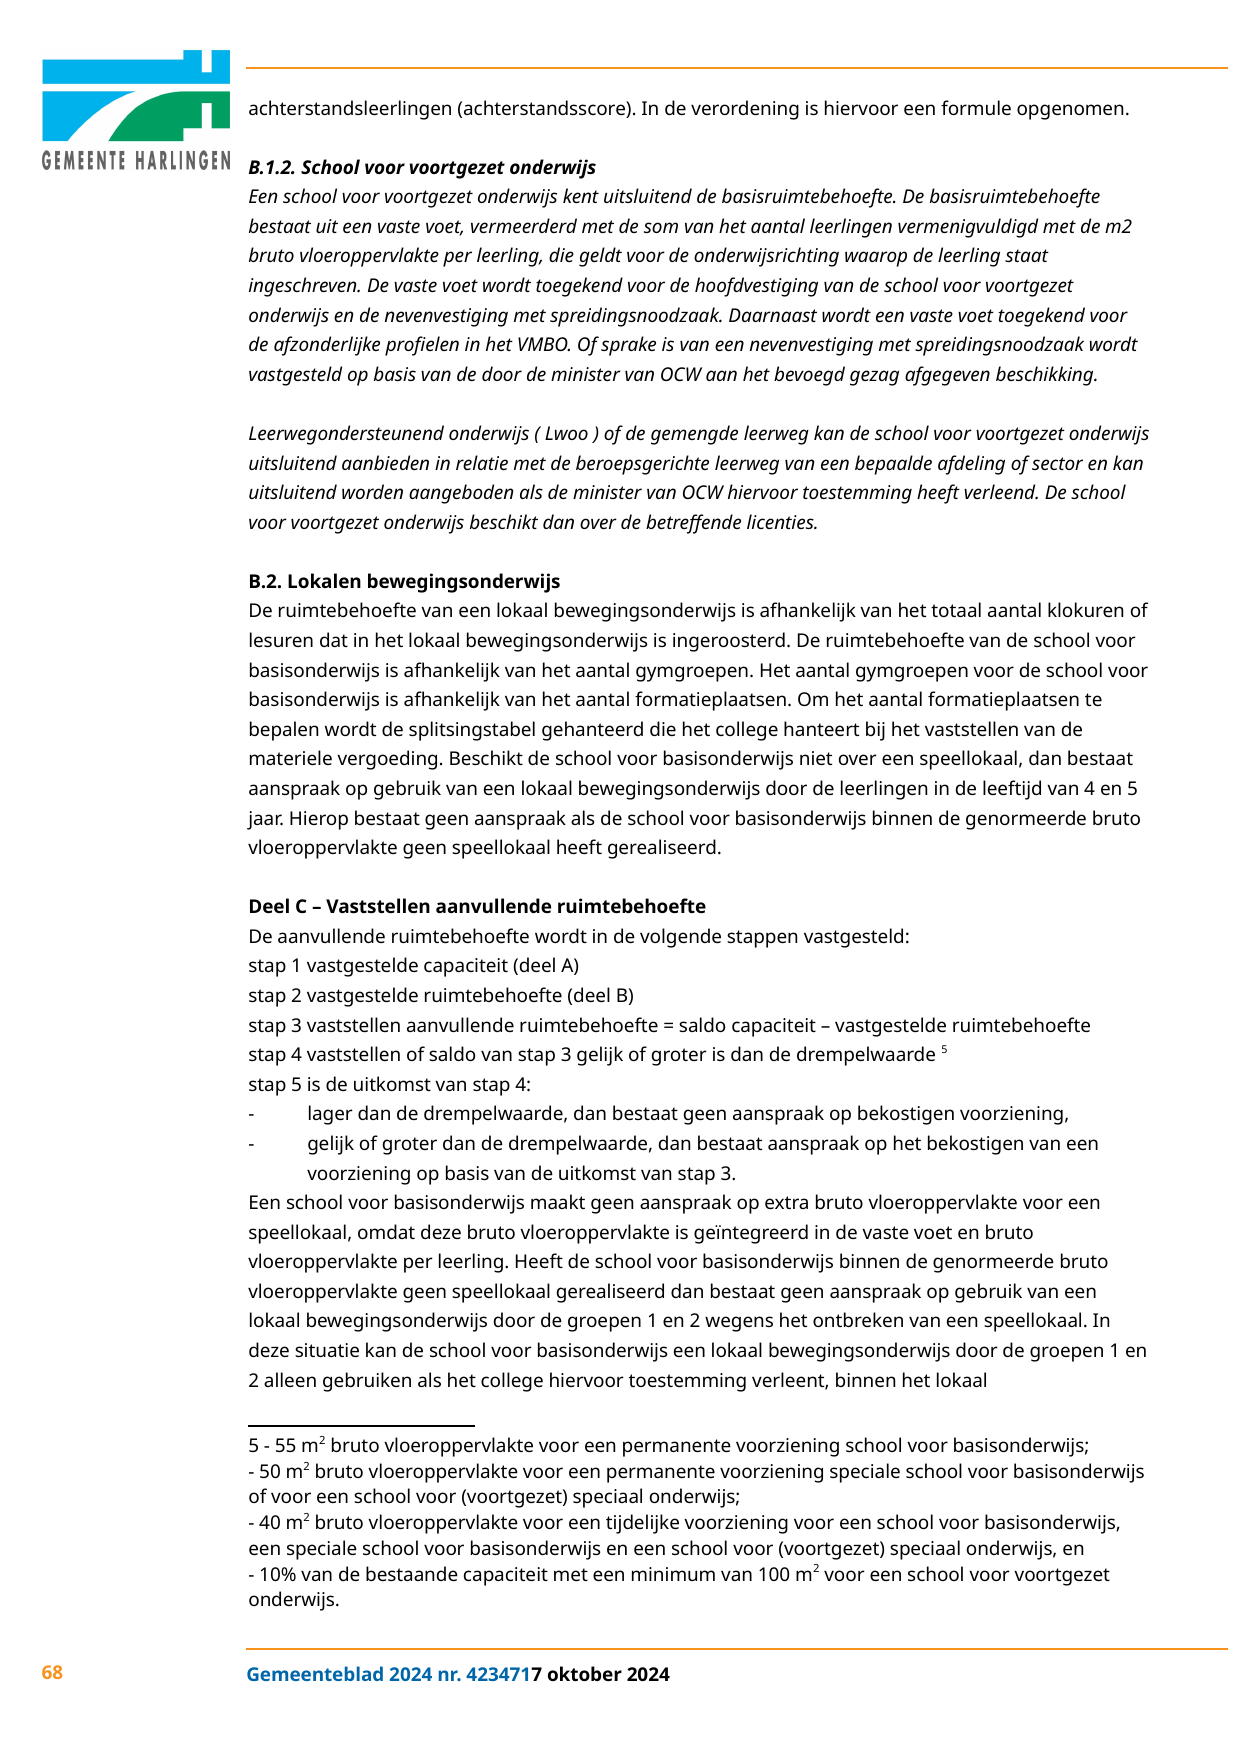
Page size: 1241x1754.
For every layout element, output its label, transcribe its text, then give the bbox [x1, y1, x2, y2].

text achterstandsleerlingen (achterstandsscore). In de verordening is hiervoor een formule opgenomen. [248, 95, 1152, 121]
text stap 2 vastgestelde ruimtebehoefte (deel B) [248, 982, 1152, 1008]
picture [41, 47, 231, 172]
text Een school voor voortgezet onderwijs kent uitsluitend de basisruimtebehoefte. De basisruimtebehoefte bestaat uit een vaste voet, vermeerderd met de som van het aantal leerlingen vermenigvuldigd met de m2 bruto vloeroppervlakte per leerling, die geldt voor de onderwijsrichting waarop de leerling staat ingeschreven. De vaste voet wordt toegekend voor de hoofdvestiging van de school voor voortgezet onderwijs en de nevenvestiging met spreidingsnoodzaak. Daarnaast wordt een vaste voet toegekend voor de afzonderlijke profielen in het VMBO. Of sprake is van een nevenvestiging met spreidingsnoodzaak wordt vastgesteld op basis van de door de minister van OCW aan het bevoegd gezag afgegeven beschikking. [248, 183, 1152, 387]
text stap 4 vaststellen of saldo van stap 3 gelijk of groter is dan de drempelwaarde [248, 1041, 1152, 1067]
text B.2. Lokalen bewegingsonderwijs [248, 568, 1152, 594]
text De ruimtebehoefte van een lokaal bewegingsonderwijs is afhankelijk van het totaal aantal klokuren of lesuren dat in het lokaal bewegingsonderwijs is ingeroosterd. De ruimtebehoefte van de school voor basisonderwijs is afhankelijk van het aantal gymgroepen. Het aantal gymgroepen voor de school voor basisonderwijs is afhankelijk van het aantal formatieplaatsen. Om het aantal formatieplaatsen te bepalen wordt de splitsingstabel gehanteerd die het college hanteert bij het vaststellen van de materiele vergoeding. Beschikt de school voor basisonderwijs niet over een speellokaal, dan bestaat aanspraak op gebruik van een lokaal bewegingsonderwijs door de leerlingen in de leeftijd van 4 en 5 jaar. Hierop bestaat geen aanspraak als de school voor basisonderwijs binnen de genormeerde bruto vloeroppervlakte geen speellokaal heeft gerealiseerd. [248, 598, 1152, 860]
list gelijk of groter dan de drempelwaarde, dan bestaat aanspraak op het bekostigen van een voorziening op basis van de uitkomst van stap 3. [248, 1130, 1152, 1186]
text Leerwegondersteunend onderwijs ( Lwoo ) of de gemengde leerweg kan de school voor voortgezet onderwijs uitsluitend aanbieden in relatie met de beroepsgerichte leerweg van een bepaalde afdeling of sector en kan uitsluitend worden aangeboden als de minister van OCW hiervoor toestemming heeft verleend. De school voor voortgezet onderwijs beschikt dan over de betreffende licenties. [248, 420, 1152, 535]
text stap 5 is de uitkomst van stap 4: [248, 1071, 1152, 1097]
text Deel C – Vaststellen aanvullende ruimtebehoefte [248, 893, 1152, 919]
list lager dan de drempelwaarde, dan bestaat geen aanspraak op bekostigen voorziening, [248, 1101, 1152, 1126]
text - 40 m2 bruto vloeroppervlakte voor een tijdelijke voorziening voor een school voor basisonderwijs, een speciale school voor basisonderwijs en een school voor (voortgezet) speciaal onderwijs, en [248, 1509, 1152, 1561]
text Een school voor basisonderwijs maakt geen aanspraak op extra bruto vloeroppervlakte voor een speellokaal, omdat deze bruto vloeroppervlakte is geïntegreerd in de vaste voet en bruto vloeroppervlakte per leerling. Heeft de school voor basisonderwijs binnen de genormeerde bruto vloeroppervlakte geen speellokaal gerealiseerd dan bestaat geen aanspraak op gebruik van een lokaal bewegingsonderwijs door de groepen 1 en 2 wegens het ontbreken van een speellokaal. In deze situatie kan de school voor basisonderwijs een lokaal bewegingsonderwijs door de groepen 1 en 2 alleen gebruiken als het college hiervoor toestemming verleent, binnen het lokaal [248, 1189, 1152, 1393]
text B.1.2. School voor voortgezet onderwijs [248, 154, 1152, 180]
text - 10% van de bestaande capaciteit met een minimum van 100 m2 voor een school voor voortgezet onderwijs. [248, 1561, 1152, 1612]
text stap 1 vastgestelde capaciteit (deel A) [248, 953, 1152, 978]
text stap 3 vaststellen aanvullende ruimtebehoefte = saldo capaciteit – vastgestelde ruimtebehoefte [248, 1012, 1152, 1038]
text De aanvullende ruimtebehoefte wordt in de volgende stappen vastgesteld: [248, 923, 1152, 949]
text - 50 m2 bruto vloeroppervlakte voor een permanente voorziening speciale school voor basisonderwijs of voor een school voor (voortgezet) speciaal onderwijs; [248, 1458, 1152, 1509]
text - 55 m2 bruto vloeroppervlakte voor een permanente voorziening school voor basisonderwijs; [248, 1432, 1152, 1458]
